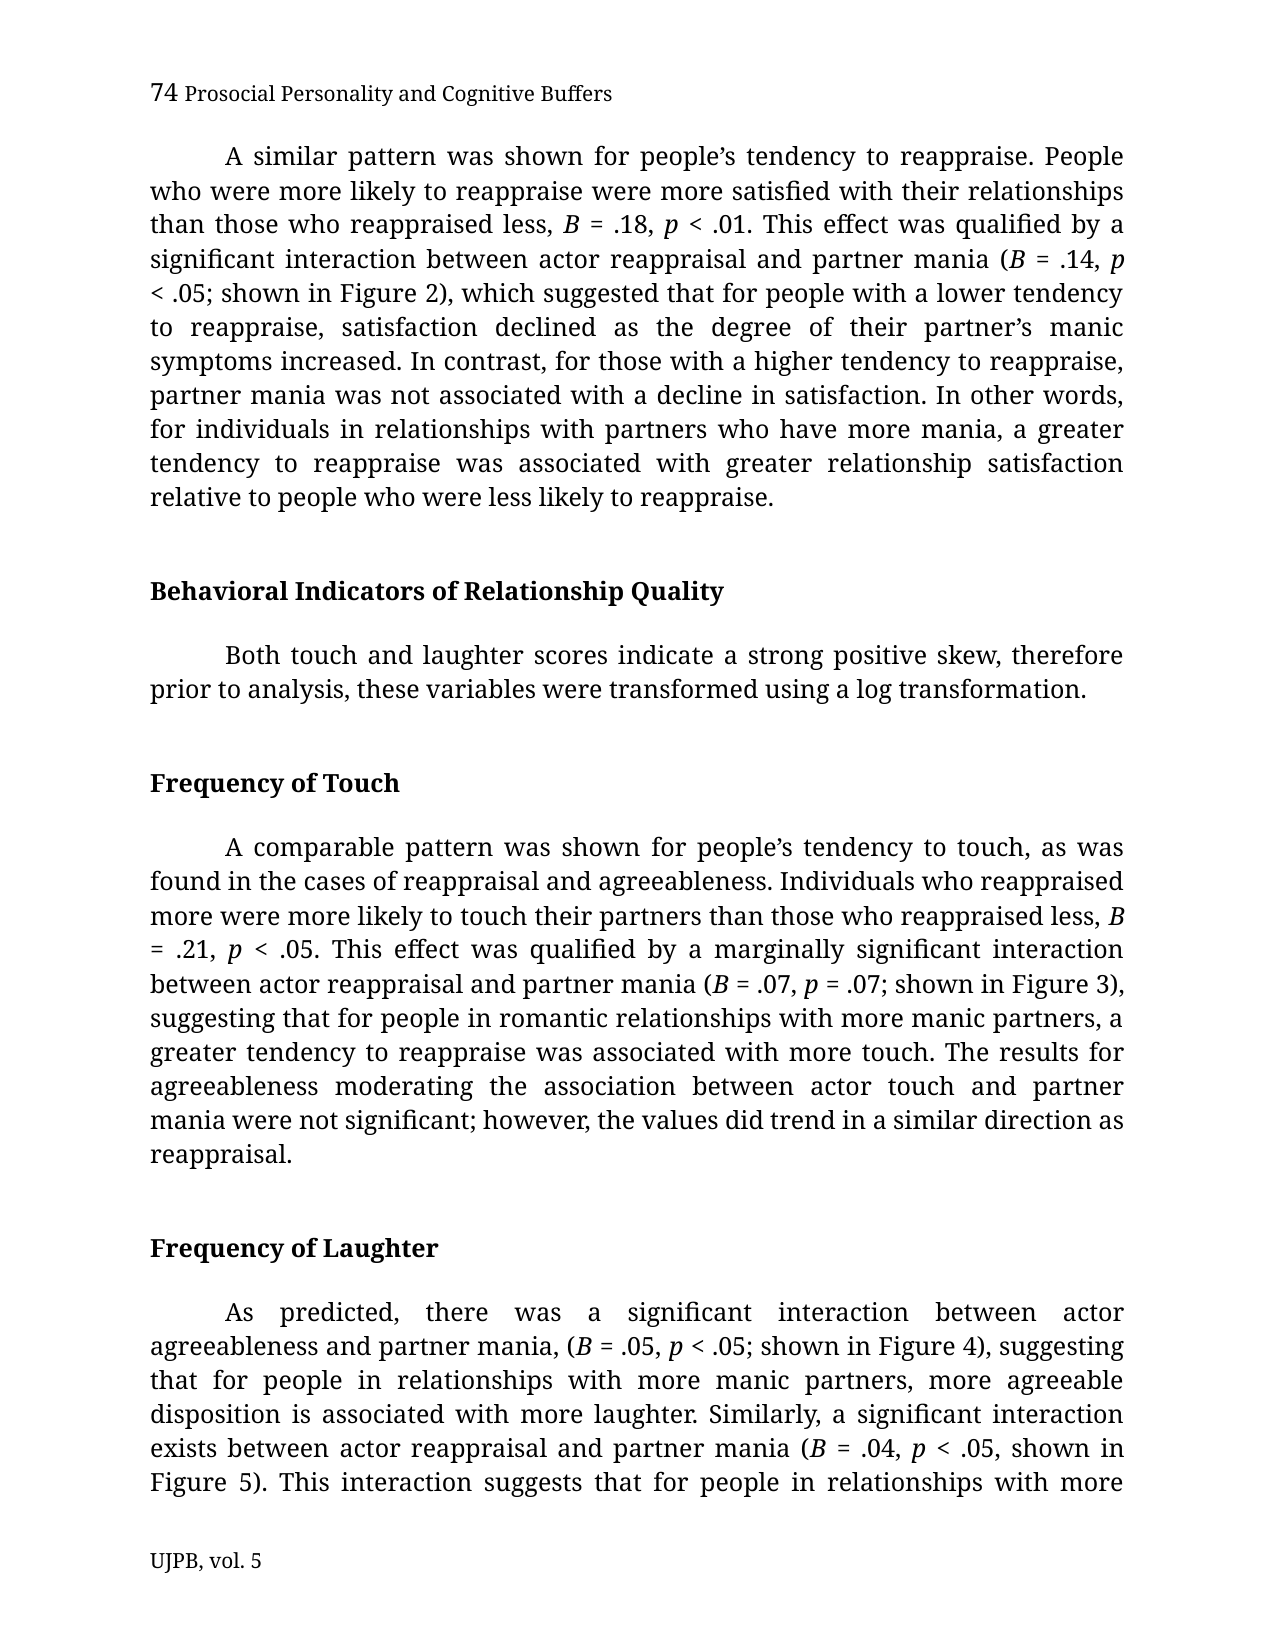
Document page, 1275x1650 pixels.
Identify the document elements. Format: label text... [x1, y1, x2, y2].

text A comparable pattern was shown for people’s tendency to touch, as was found in the cases of reappraisal and agreeableness. Individuals who reappraised more were more likely to touch their partners than those who reappraised less, B = .21, p < .05. This effect was qualified by a marginally significant interaction between actor reappraisal and partner mania (B = .07, p = .07; shown in Figure 3), suggesting that for people in romantic relationships with more manic partners, a greater tendency to reappraise was associated with more touch. The results for agreeableness moderating the association between actor touch and partner mania were not significant; however, the values did trend in a similar direction as reappraisal. [150, 830, 1125, 1171]
subtitle Frequency of Laughter [150, 1231, 1125, 1265]
text Both touch and laughter scores indicate a strong positive skew, therefore prior to analysis, these variables were transformed using a log transformation. [150, 638, 1125, 706]
subtitle Frequency of Touch [150, 766, 1125, 800]
text A similar pattern was shown for people’s tendency to reappraise. People who were more likely to reappraise were more satisfied with their relationships than those who reappraised less, B = .18, p < .01. This effect was qualified by a significant interaction between actor reappraisal and partner mania (B = .14, p < .05; shown in Figure 2), which suggested that for people with a lower tendency to reappraise, satisfaction declined as the degree of their partner’s manic symptoms increased. In contrast, for those with a higher tendency to reappraise, partner mania was not associated with a decline in satisfaction. In other words, for individuals in relationships with partners who have more mania, a greater tendency to reappraise was associated with greater relationship satisfaction relative to people who were less likely to reappraise. [150, 139, 1125, 514]
text As predicted, there was a significant interaction between actor agreeableness and partner mania, (B = .05, p < .05; shown in Figure 4), suggesting that for people in relationships with more manic partners, more agreeable disposition is associated with more laughter. Similarly, a significant interaction exists between actor reappraisal and partner mania (B = .04, p < .05, shown in Figure 5). This interaction suggests that for people in relationships with more [150, 1295, 1125, 1499]
subtitle Behavioral Indicators of Relationship Quality [150, 574, 1125, 608]
